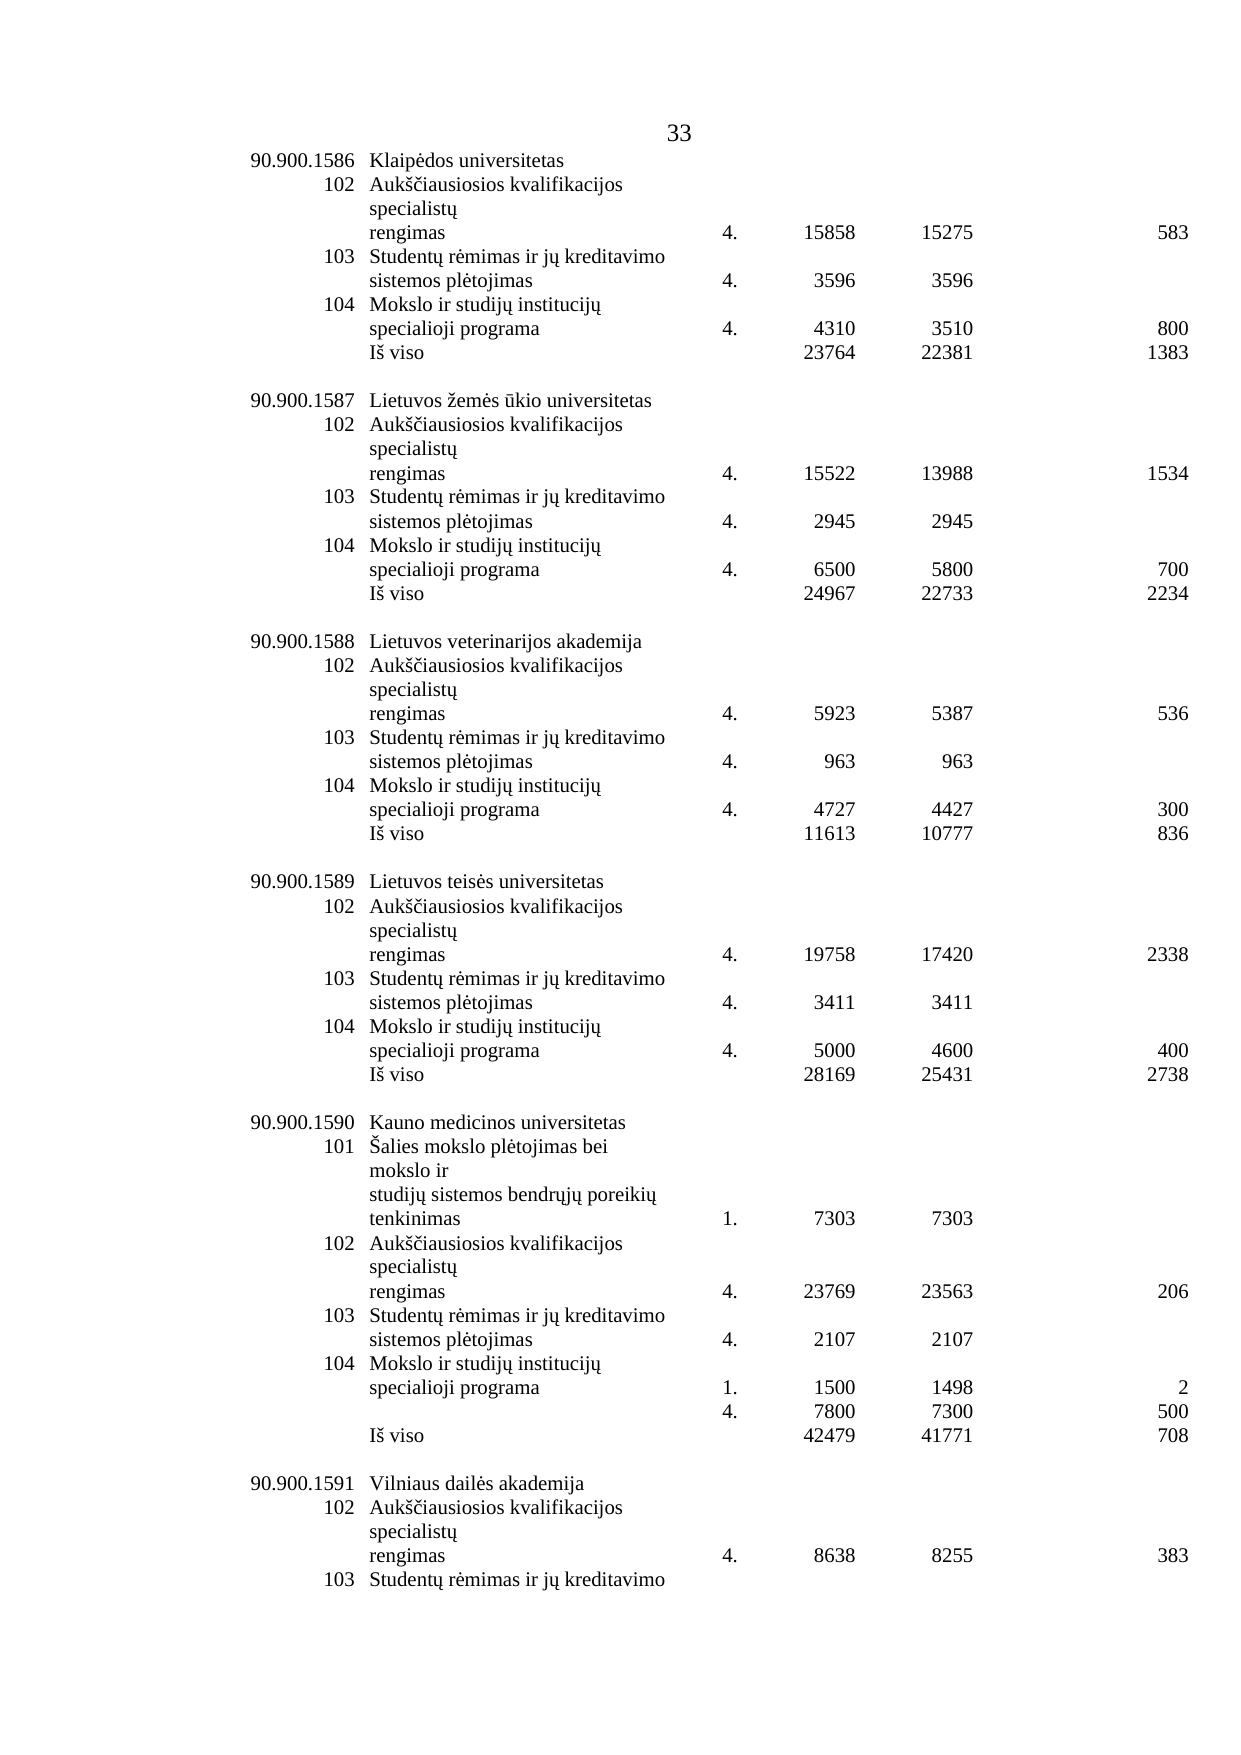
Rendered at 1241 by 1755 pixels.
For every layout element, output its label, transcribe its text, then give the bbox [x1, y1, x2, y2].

table_cell [1099, 1351, 1196, 1375]
table_cell specialioji programa [362, 557, 680, 581]
table_cell [177, 460, 362, 484]
table_cell 102 [177, 1230, 362, 1278]
table_cell [863, 1110, 980, 1134]
table_cell 383 [1099, 1543, 1196, 1567]
table_cell [980, 797, 1098, 821]
table_cell Lietuvos žemės ūkio universitetas [362, 388, 680, 412]
table_cell Aukščiausiosios kvalifikacijos specialistų [362, 894, 680, 942]
table_cell Iš viso [362, 1423, 680, 1447]
table_cell [863, 653, 980, 701]
table_cell specialioji programa [362, 316, 680, 340]
table_cell 4600 [863, 1038, 980, 1062]
table_cell Mokslo ir studijų institucijų [362, 1014, 680, 1038]
table_cell [980, 1375, 1098, 1399]
table_cell [1099, 485, 1196, 508]
table_cell [779, 1303, 863, 1327]
table_cell [980, 1110, 1098, 1134]
table_cell [863, 894, 980, 942]
table_cell [680, 292, 779, 316]
table_cell [177, 364, 362, 388]
table_cell [863, 1014, 980, 1038]
table_cell tenkinimas [362, 1206, 680, 1230]
table_cell [177, 701, 362, 725]
table_cell rengimas [362, 942, 680, 966]
table_cell Iš viso [362, 821, 680, 845]
table_cell [177, 1182, 362, 1206]
table_cell [680, 821, 779, 845]
table_cell [1099, 990, 1196, 1014]
table_cell Mokslo ir studijų institucijų [362, 773, 680, 797]
table_cell [1099, 725, 1196, 749]
table_cell 13988 [863, 460, 980, 484]
table_cell 4. [680, 460, 779, 484]
table_cell [980, 1038, 1098, 1062]
table_cell [1099, 773, 1196, 797]
table_cell [980, 749, 1098, 773]
table_cell [980, 773, 1098, 797]
table_cell [680, 485, 779, 508]
table_cell [863, 1351, 980, 1375]
table_cell [1099, 268, 1196, 292]
table_cell [779, 364, 863, 388]
table_cell [863, 244, 980, 268]
table_cell [680, 1014, 779, 1038]
table_cell 500 [1099, 1399, 1196, 1423]
table_cell [980, 1447, 1098, 1471]
table_cell 4. [680, 268, 779, 292]
table_cell Lietuvos veterinarijos akademija [362, 629, 680, 653]
table_cell [177, 268, 362, 292]
table_cell Mokslo ir studijų institucijų [362, 1351, 680, 1375]
table_cell 103 [177, 966, 362, 990]
table_cell [779, 388, 863, 412]
table_cell [863, 773, 980, 797]
table_cell [177, 1399, 362, 1423]
table_cell 4310 [779, 316, 863, 340]
table_cell 102 [177, 653, 362, 701]
table_cell [980, 966, 1098, 990]
table_cell [980, 268, 1098, 292]
table_cell [863, 845, 980, 869]
table_cell [177, 1279, 362, 1303]
table_cell 2945 [863, 509, 980, 533]
table_cell 90.900.1587 [177, 388, 362, 412]
table_cell [980, 509, 1098, 533]
table_cell studijų sistemos bendrųjų poreikių [362, 1182, 680, 1206]
table_cell [779, 1110, 863, 1134]
table_cell 4. [680, 1279, 779, 1303]
table_cell 103 [177, 1567, 362, 1591]
table_cell [779, 244, 863, 268]
table_cell Iš viso [362, 1062, 680, 1086]
table_cell [980, 388, 1098, 412]
table_cell [980, 1086, 1098, 1110]
table_cell 708 [1099, 1423, 1196, 1447]
table_cell [177, 1375, 362, 1399]
table_cell 104 [177, 773, 362, 797]
table_cell [779, 148, 863, 172]
table_cell [680, 1086, 779, 1110]
table_cell [362, 1447, 680, 1471]
table_cell [863, 292, 980, 316]
table_cell Studentų rėmimas ir jų kreditavimo [362, 966, 680, 990]
table_cell 22381 [863, 340, 980, 364]
table_cell 800 [1099, 316, 1196, 340]
table_cell [863, 364, 980, 388]
table_cell [779, 533, 863, 557]
table_cell [1099, 388, 1196, 412]
table_cell [680, 412, 779, 460]
table_cell 102 [177, 412, 362, 460]
table_cell [680, 388, 779, 412]
table_cell [177, 340, 362, 364]
table_cell [680, 870, 779, 893]
table_cell [177, 990, 362, 1014]
table_cell 15858 [779, 220, 863, 244]
table_cell [362, 1086, 680, 1110]
table_cell [863, 388, 980, 412]
table_cell 101 [177, 1134, 362, 1182]
table_cell [362, 605, 680, 629]
table_cell 8255 [863, 1543, 980, 1567]
table_cell Klaipėdos universitetas [362, 148, 680, 172]
table_cell 90.900.1589 [177, 870, 362, 893]
table_cell [177, 797, 362, 821]
table_cell [362, 1399, 680, 1423]
table_cell 8638 [779, 1543, 863, 1567]
table_cell [779, 1471, 863, 1495]
table_cell [680, 1303, 779, 1327]
table_cell [980, 1182, 1098, 1206]
table_cell [980, 172, 1098, 220]
table_cell [177, 220, 362, 244]
table_cell 1500 [779, 1375, 863, 1399]
table_cell 17420 [863, 942, 980, 966]
table_cell 700 [1099, 557, 1196, 581]
table_cell 2738 [1099, 1062, 1196, 1086]
table_cell [863, 629, 980, 653]
table_cell [1099, 894, 1196, 942]
table_cell [177, 316, 362, 340]
table_cell [680, 1230, 779, 1278]
table_cell [177, 1086, 362, 1110]
table_cell [863, 725, 980, 749]
table_cell [980, 364, 1098, 388]
table_cell [980, 1543, 1098, 1567]
table_cell 7300 [863, 1399, 980, 1423]
table_cell 536 [1099, 701, 1196, 725]
table_cell [779, 412, 863, 460]
table_cell [1099, 1110, 1196, 1134]
table_cell 23563 [863, 1279, 980, 1303]
table_cell 1534 [1099, 460, 1196, 484]
table_cell 5923 [779, 701, 863, 725]
table_cell [1099, 509, 1196, 533]
table_cell rengimas [362, 460, 680, 484]
table_cell [177, 845, 362, 869]
table_cell [177, 1423, 362, 1447]
table_cell rengimas [362, 701, 680, 725]
table_cell 583 [1099, 220, 1196, 244]
table_cell Aukščiausiosios kvalifikacijos specialistų [362, 1230, 680, 1278]
table_cell [177, 942, 362, 966]
table_cell Mokslo ir studijų institucijų [362, 292, 680, 316]
table_cell [680, 581, 779, 605]
table_cell [779, 1351, 863, 1375]
table_cell [680, 244, 779, 268]
table_cell [980, 653, 1098, 701]
table_cell 103 [177, 725, 362, 749]
table_cell 2 [1099, 1375, 1196, 1399]
table_cell sistemos plėtojimas [362, 509, 680, 533]
table_cell [779, 1014, 863, 1038]
table_cell 3411 [779, 990, 863, 1014]
table_cell [980, 1206, 1098, 1230]
table_cell [779, 966, 863, 990]
table_cell [980, 1062, 1098, 1086]
table_cell sistemos plėtojimas [362, 268, 680, 292]
table_cell [980, 340, 1098, 364]
table_cell 963 [779, 749, 863, 773]
table_cell [980, 581, 1098, 605]
table_cell [680, 364, 779, 388]
table_cell [980, 1495, 1098, 1543]
table_cell [1099, 1303, 1196, 1327]
table_cell 1. [680, 1375, 779, 1399]
table_cell 7303 [779, 1206, 863, 1230]
table_cell 963 [863, 749, 980, 773]
table_cell [1099, 605, 1196, 629]
table_cell [1099, 1014, 1196, 1038]
table_cell 90.900.1588 [177, 629, 362, 653]
table_cell 104 [177, 533, 362, 557]
table_cell [680, 1062, 779, 1086]
table_cell [779, 870, 863, 893]
table_cell [1099, 1230, 1196, 1278]
table_cell [779, 653, 863, 701]
table_cell [1099, 653, 1196, 701]
table_cell rengimas [362, 1279, 680, 1303]
table_cell 4727 [779, 797, 863, 821]
table_cell [980, 870, 1098, 893]
table_cell 10777 [863, 821, 980, 845]
table_cell [863, 412, 980, 460]
table_cell [362, 364, 680, 388]
table_cell [980, 605, 1098, 629]
table_cell [680, 340, 779, 364]
table_cell [1099, 1495, 1196, 1543]
table_cell [980, 1230, 1098, 1278]
table_cell [779, 1447, 863, 1471]
table_cell [863, 1447, 980, 1471]
table_cell 103 [177, 1303, 362, 1327]
table_cell [980, 316, 1098, 340]
table_cell [779, 845, 863, 869]
table_cell 2107 [863, 1327, 980, 1351]
table_cell [680, 653, 779, 701]
table_cell 206 [1099, 1279, 1196, 1303]
table_cell [1099, 629, 1196, 653]
table_cell [980, 244, 1098, 268]
table_cell Mokslo ir studijų institucijų [362, 533, 680, 557]
table_cell [863, 1182, 980, 1206]
table_cell sistemos plėtojimas [362, 1327, 680, 1351]
table_cell 2107 [779, 1327, 863, 1351]
table_cell [779, 605, 863, 629]
table_cell 102 [177, 894, 362, 942]
table_cell [980, 485, 1098, 508]
table_cell [980, 1303, 1098, 1327]
table_cell [863, 1230, 980, 1278]
table_cell specialioji programa [362, 797, 680, 821]
table_cell 103 [177, 244, 362, 268]
table_cell [177, 557, 362, 581]
table_cell [779, 1567, 863, 1591]
table_cell 19758 [779, 942, 863, 966]
table_cell [177, 1543, 362, 1567]
table_cell Iš viso [362, 581, 680, 605]
table_cell [1099, 412, 1196, 460]
table_cell rengimas [362, 1543, 680, 1567]
table_cell [680, 605, 779, 629]
table_cell [680, 894, 779, 942]
table_cell [680, 1567, 779, 1591]
table_cell [980, 1134, 1098, 1182]
table_cell [1099, 749, 1196, 773]
table_cell [177, 749, 362, 773]
table_cell [980, 1279, 1098, 1303]
table_cell Vilniaus dailės akademija [362, 1471, 680, 1495]
table_cell [779, 1230, 863, 1278]
table_cell [680, 845, 779, 869]
table_cell [980, 942, 1098, 966]
table_cell 2234 [1099, 581, 1196, 605]
table_cell [177, 1038, 362, 1062]
table_cell 4427 [863, 797, 980, 821]
table_cell 7800 [779, 1399, 863, 1423]
table_cell 7303 [863, 1206, 980, 1230]
table_cell [1099, 1327, 1196, 1351]
table_cell Šalies mokslo plėtojimas bei mokslo ir [362, 1134, 680, 1182]
table_cell [980, 460, 1098, 484]
table_cell rengimas [362, 220, 680, 244]
table_cell [680, 1182, 779, 1206]
table_cell [863, 870, 980, 893]
table_cell [177, 821, 362, 845]
table_cell 103 [177, 485, 362, 508]
table_cell [980, 1351, 1098, 1375]
table_cell [863, 1303, 980, 1327]
table_cell [680, 773, 779, 797]
table_cell Aukščiausiosios kvalifikacijos specialistų [362, 653, 680, 701]
table_cell [680, 1351, 779, 1375]
table_cell [980, 1567, 1098, 1591]
table_cell [980, 990, 1098, 1014]
table_cell [980, 412, 1098, 460]
table_cell 3596 [779, 268, 863, 292]
table_cell 2945 [779, 509, 863, 533]
table_cell [1099, 292, 1196, 316]
table_cell [980, 894, 1098, 942]
table_cell [779, 629, 863, 653]
table_cell [680, 725, 779, 749]
table_cell Kauno medicinos universitetas [362, 1110, 680, 1134]
table_cell [980, 1471, 1098, 1495]
table_cell [1099, 1086, 1196, 1110]
table_cell [779, 485, 863, 508]
table_cell 28169 [779, 1062, 863, 1086]
table_cell 23769 [779, 1279, 863, 1303]
table_cell 1. [680, 1206, 779, 1230]
table_cell 90.900.1586 [177, 148, 362, 172]
table_cell 836 [1099, 821, 1196, 845]
table_cell 5387 [863, 701, 980, 725]
table_cell Studentų rėmimas ir jų kreditavimo [362, 725, 680, 749]
table_cell [1099, 1567, 1196, 1591]
table_cell 25431 [863, 1062, 980, 1086]
table_cell 4. [680, 1038, 779, 1062]
table_cell 300 [1099, 797, 1196, 821]
table_cell [1099, 1206, 1196, 1230]
table_cell [1099, 845, 1196, 869]
table_cell [1099, 966, 1196, 990]
table_cell [1099, 172, 1196, 220]
table_cell [779, 1134, 863, 1182]
table_cell 22733 [863, 581, 980, 605]
table_cell specialioji programa [362, 1038, 680, 1062]
table_cell Studentų rėmimas ir jų kreditavimo [362, 244, 680, 268]
table_cell [980, 557, 1098, 581]
table_cell [863, 1086, 980, 1110]
table_cell 5800 [863, 557, 980, 581]
table_cell [863, 172, 980, 220]
table_cell [177, 605, 362, 629]
table_cell [177, 1206, 362, 1230]
table_cell Aukščiausiosios kvalifikacijos specialistų [362, 172, 680, 220]
table_cell 4. [680, 509, 779, 533]
table_cell 3411 [863, 990, 980, 1014]
table_cell [779, 1182, 863, 1206]
table_cell [980, 701, 1098, 725]
table_cell 11613 [779, 821, 863, 845]
table_cell [680, 1423, 779, 1447]
table_cell 4. [680, 1543, 779, 1567]
table_cell [863, 966, 980, 990]
table_cell [980, 1423, 1098, 1447]
table_cell Lietuvos teisės universitetas [362, 870, 680, 893]
table_cell [779, 1495, 863, 1543]
table_cell [863, 1567, 980, 1591]
table_cell Studentų rėmimas ir jų kreditavimo [362, 1567, 680, 1591]
table_cell [980, 1014, 1098, 1038]
table_cell 400 [1099, 1038, 1196, 1062]
table_cell [680, 1471, 779, 1495]
table_cell [1099, 244, 1196, 268]
table_cell [680, 966, 779, 990]
table_cell [1099, 1134, 1196, 1182]
table_cell [177, 509, 362, 533]
table_cell 24967 [779, 581, 863, 605]
table_cell 102 [177, 1495, 362, 1543]
table_cell [1099, 870, 1196, 893]
table_cell [680, 172, 779, 220]
table_cell [779, 894, 863, 942]
table_cell Studentų rėmimas ir jų kreditavimo [362, 1303, 680, 1327]
table_cell 41771 [863, 1423, 980, 1447]
table_cell [680, 1447, 779, 1471]
table_cell [177, 581, 362, 605]
table_cell [779, 1086, 863, 1110]
table_cell [680, 148, 779, 172]
table_cell [980, 533, 1098, 557]
table_cell 4. [680, 1399, 779, 1423]
table_cell [863, 1495, 980, 1543]
table_cell 4. [680, 1327, 779, 1351]
table_cell [980, 725, 1098, 749]
table_cell [1099, 148, 1196, 172]
table_cell Aukščiausiosios kvalifikacijos specialistų [362, 1495, 680, 1543]
table_cell [177, 1327, 362, 1351]
table_cell 6500 [779, 557, 863, 581]
table_cell [779, 773, 863, 797]
table_cell 2338 [1099, 942, 1196, 966]
table_cell [863, 148, 980, 172]
table_cell 3510 [863, 316, 980, 340]
table_cell 4. [680, 316, 779, 340]
table_cell [980, 629, 1098, 653]
table_cell [1099, 1471, 1196, 1495]
table_cell 4. [680, 990, 779, 1014]
table_cell [680, 1495, 779, 1543]
table_cell [980, 1399, 1098, 1423]
table_cell [779, 292, 863, 316]
table_cell [1099, 533, 1196, 557]
table_cell 104 [177, 1014, 362, 1038]
table_cell [980, 1327, 1098, 1351]
table_cell Studentų rėmimas ir jų kreditavimo [362, 485, 680, 508]
table_cell [680, 629, 779, 653]
table_cell 3596 [863, 268, 980, 292]
table_cell 1383 [1099, 340, 1196, 364]
table_cell 104 [177, 1351, 362, 1375]
table_cell 4. [680, 749, 779, 773]
table_cell 15522 [779, 460, 863, 484]
table_cell [1099, 1182, 1196, 1206]
table_cell 4. [680, 220, 779, 244]
table_cell [680, 533, 779, 557]
table_cell 90.900.1590 [177, 1110, 362, 1134]
table_cell 4. [680, 701, 779, 725]
table_cell [863, 1471, 980, 1495]
table_cell Iš viso [362, 340, 680, 364]
table_cell [1099, 1447, 1196, 1471]
table_cell 104 [177, 292, 362, 316]
table_cell Aukščiausiosios kvalifikacijos specialistų [362, 412, 680, 460]
table_cell 1498 [863, 1375, 980, 1399]
table_cell 42479 [779, 1423, 863, 1447]
table_cell [863, 485, 980, 508]
table_cell [863, 605, 980, 629]
table_cell [980, 845, 1098, 869]
table_cell [680, 1134, 779, 1182]
table_cell [980, 148, 1098, 172]
table_cell [177, 1447, 362, 1471]
table_cell 4. [680, 557, 779, 581]
table_cell 4. [680, 797, 779, 821]
table_cell [779, 172, 863, 220]
table_cell [680, 1110, 779, 1134]
table_cell [863, 533, 980, 557]
table_cell 5000 [779, 1038, 863, 1062]
table_cell sistemos plėtojimas [362, 749, 680, 773]
table_cell 90.900.1591 [177, 1471, 362, 1495]
table_cell [362, 845, 680, 869]
table_cell 23764 [779, 340, 863, 364]
table_cell sistemos plėtojimas [362, 990, 680, 1014]
table_cell [980, 220, 1098, 244]
table_cell 102 [177, 172, 362, 220]
table_cell 4. [680, 942, 779, 966]
table_cell specialioji programa [362, 1375, 680, 1399]
table_cell [980, 292, 1098, 316]
table_cell [980, 821, 1098, 845]
table_cell 15275 [863, 220, 980, 244]
table_cell [177, 1062, 362, 1086]
table_cell [1099, 364, 1196, 388]
table_cell [863, 1134, 980, 1182]
table_cell [779, 725, 863, 749]
